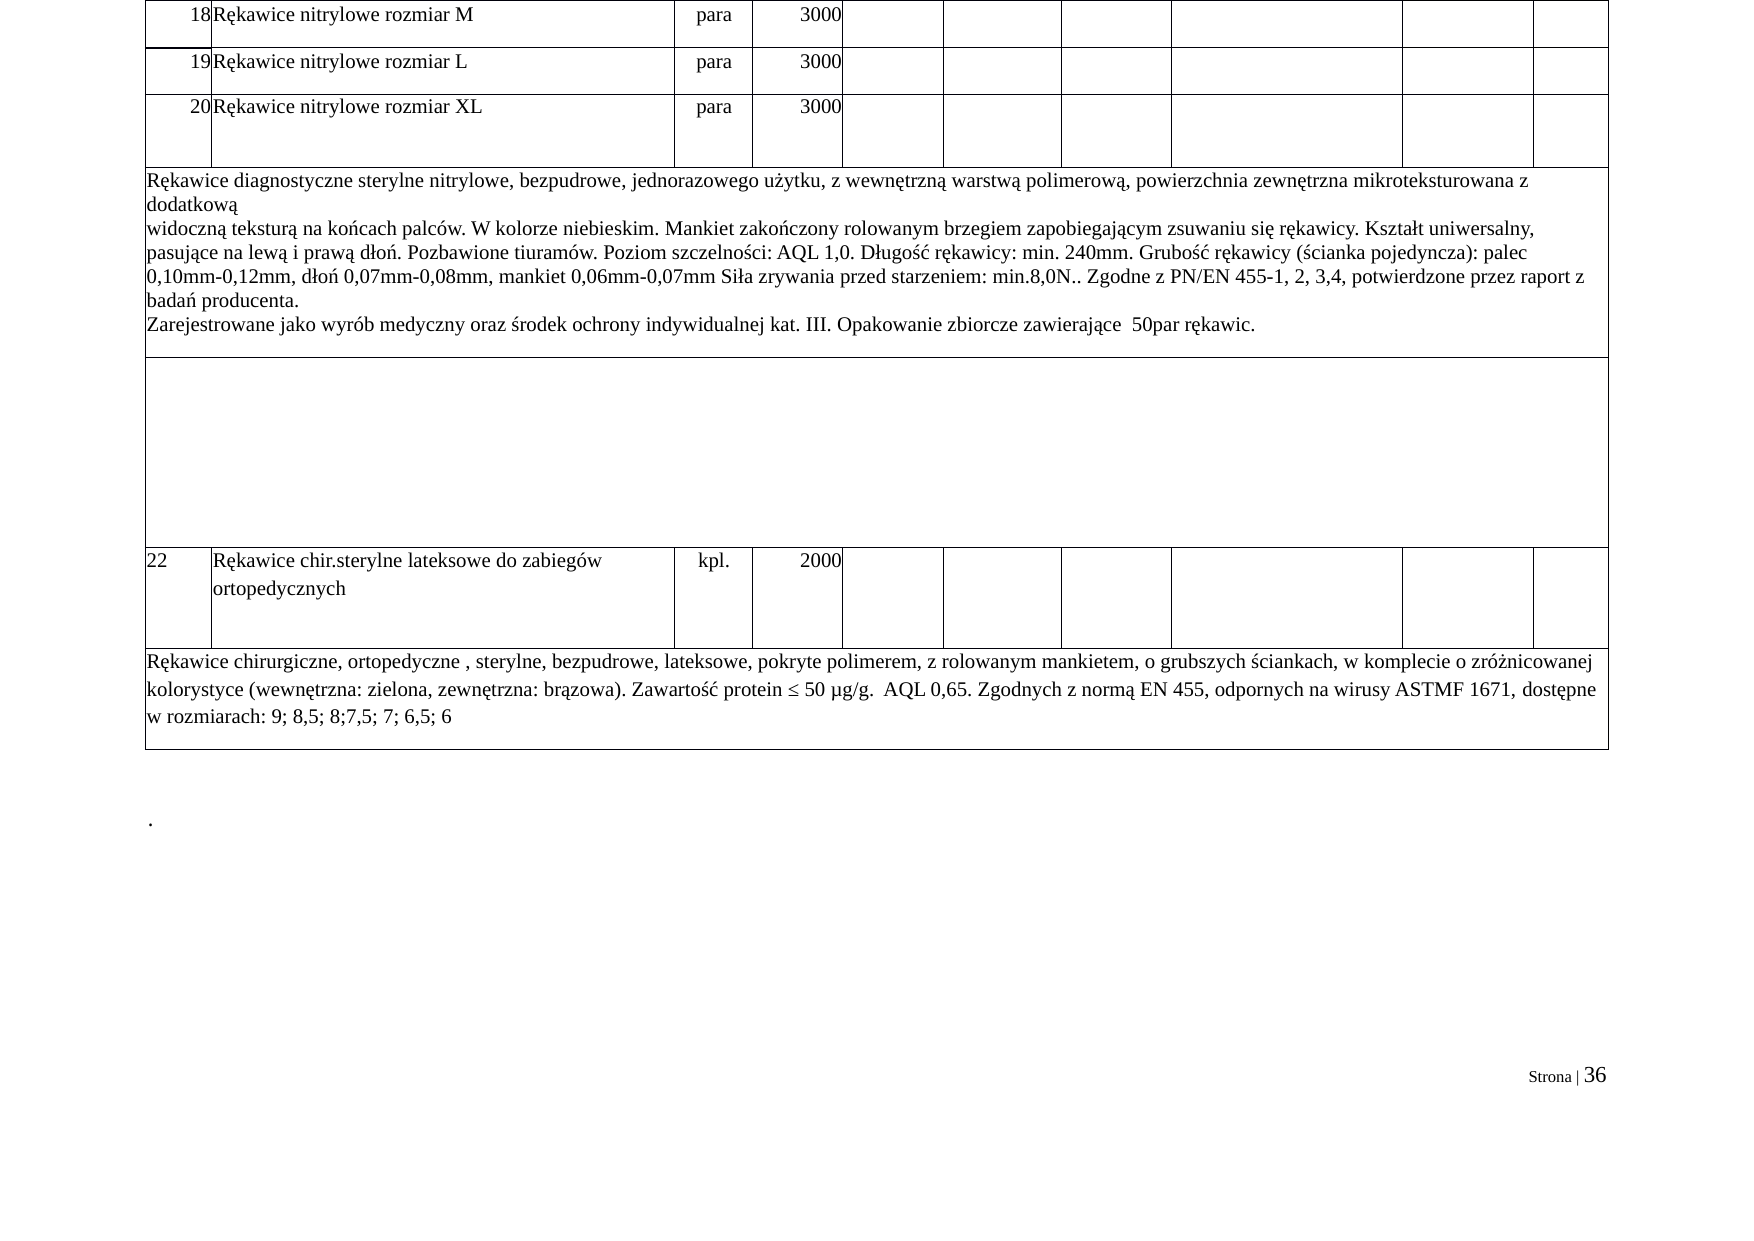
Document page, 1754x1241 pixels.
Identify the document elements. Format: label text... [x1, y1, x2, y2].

table_cell [944, 548, 1061, 648]
table_cell [944, 48, 1061, 94]
table_cell [1534, 48, 1608, 94]
table_cell [944, 1, 1061, 47]
table_cell [1062, 548, 1171, 648]
table_cell [843, 48, 943, 94]
table_cell kpl. [675, 548, 752, 648]
table_cell [1534, 1, 1608, 47]
table_cell para [675, 48, 752, 94]
table_cell para [675, 1, 752, 47]
table_cell 18 [146, 1, 211, 47]
table_cell [1403, 1, 1533, 47]
table_cell [1062, 95, 1171, 167]
table_cell [843, 95, 943, 167]
table_cell 3000 [753, 48, 842, 94]
table_cell [1403, 48, 1533, 94]
table_cell Rękawice nitrylowe rozmiar XL [212, 95, 674, 167]
table_cell Rękawice nitrylowe rozmiar L [212, 48, 674, 94]
table_cell 22 [146, 548, 211, 648]
table_cell [146, 358, 1608, 547]
table_cell [1534, 548, 1608, 648]
table_cell [843, 548, 943, 648]
table_cell [944, 95, 1061, 167]
table_cell [1062, 48, 1171, 94]
table_cell [1172, 1, 1402, 47]
table_cell 2000 [753, 548, 842, 648]
table_cell [1403, 548, 1533, 648]
table_cell [843, 1, 943, 47]
table_cell [1403, 95, 1533, 167]
table_cell [1062, 1, 1171, 47]
text . [148, 804, 1606, 832]
table_cell para [675, 95, 752, 167]
table_cell [1534, 95, 1608, 167]
table_cell [1172, 48, 1402, 94]
table_cell 3000 [753, 95, 842, 167]
table_cell 20 [146, 95, 211, 167]
table_cell [1172, 95, 1402, 167]
table_cell Rękawice nitrylowe rozmiar M [212, 1, 674, 47]
table_cell Rękawice chirurgiczne, ortopedyczne , sterylne, bezpudrowe, lateksowe, pokryte polimerem, z rolowanym mankietem, o grubszych ściankach, w komplecie o zróżnicowanej kolorystyce (wewnętrzna: zielona, zewnętrzna: brązowa). Zawartość protein ≤ 50 µg/g. AQL 0,65. Zgodnych z normą EN 455, odpornych na wirusy ASTMF 1671, dostępne w rozmiarach: 9; 8,5; 8;7,5; 7; 6,5; 6 [146, 649, 1608, 749]
table_cell [1172, 548, 1402, 648]
table_cell Rękawice chir.sterylne lateksowe do zabiegów ortopedycznych [212, 548, 674, 648]
table_cell 19 [146, 49, 211, 94]
table_cell Rękawice diagnostyczne sterylne nitrylowe, bezpudrowe, jednorazowego użytku, z wewnętrzną warstwą polimerową, powierzchnia zewnętrzna mikroteksturowana z dodatkową widoczną teksturą na końcach palców. W kolorze niebieskim. Mankiet zakończony rolowanym brzegiem zapobiegającym zsuwaniu się rękawicy. Kształt uniwersalny, pasujące na lewą i prawą dłoń. Pozbawione tiuramów. Poziom szczelności: AQL 1,0. Długość rękawicy: min. 240mm. Grubość rękawicy (ścianka pojedyncza): palec 0,10mm-0,12mm, dłoń 0,07mm-0,08mm, mankiet 0,06mm-0,07mm Siła zrywania przed starzeniem: min.8,0N.. Zgodne z PN/EN 455-1, 2, 3,4, potwierdzone przez raport z badań producenta. Zarejestrowane jako wyrób medyczny oraz środek ochrony indywidualnej kat. III. Opakowanie zbiorcze zawierające 50par rękawic. [146, 168, 1608, 357]
table_cell 3000 [753, 1, 842, 47]
